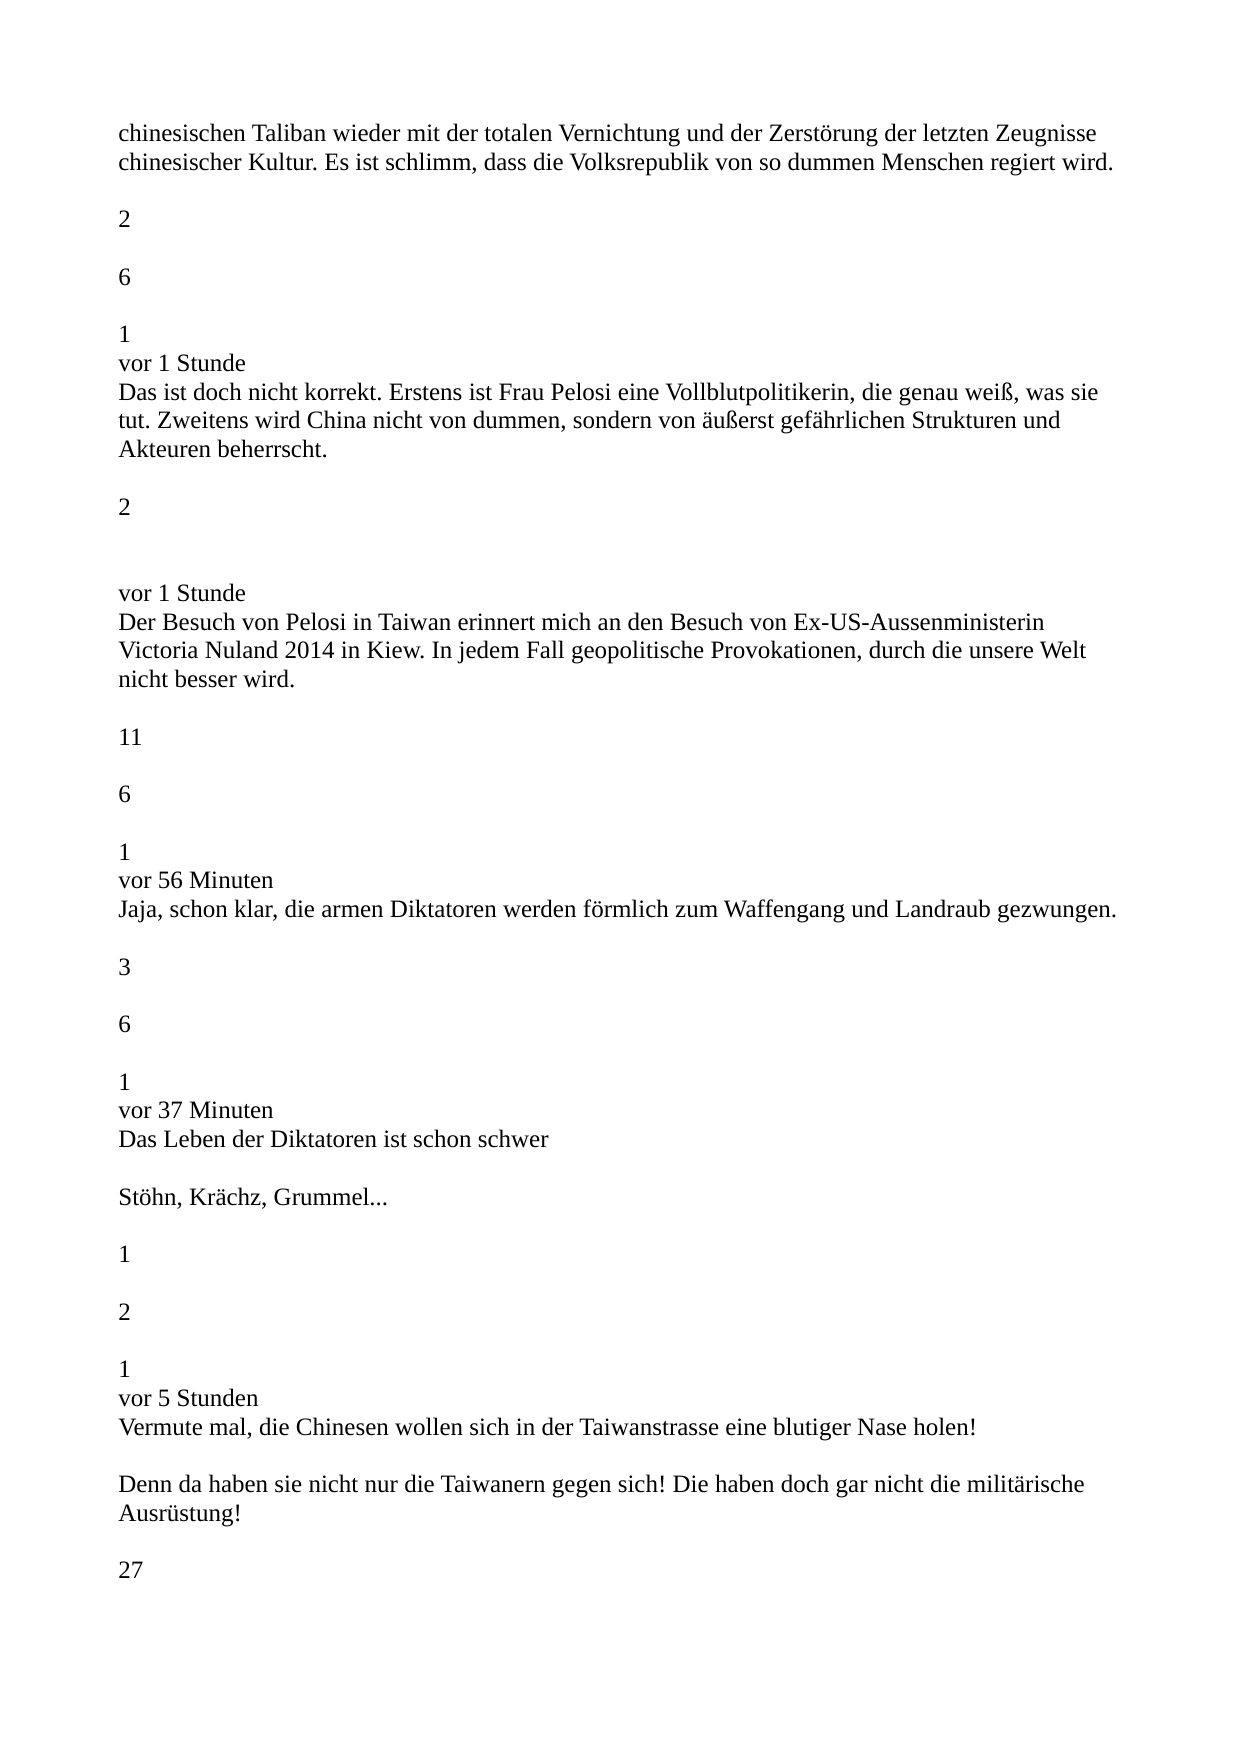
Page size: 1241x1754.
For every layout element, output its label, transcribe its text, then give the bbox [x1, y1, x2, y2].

text chinesischen Taliban wieder mit der totalen Vernichtung und der Zerstörung der letzten Zeugnisse chinesischer Kultur. Es ist schlimm, dass die Volksrepublik von so dummen Menschen regiert wird. [118, 118, 1122, 176]
text Das ist doch nicht korrekt. Erstens ist Frau Pelosi eine Vollblutpolitikerin, die genau weiß, was sie tut. Zweitens wird China nicht von dummen, sondern von äußerst gefährlichen Strukturen und Akteuren beherrscht. [118, 377, 1122, 463]
text Das Leben der Diktatoren ist schon schwer [118, 1124, 1122, 1153]
text 1 [118, 837, 1122, 866]
text Jaja, schon klar, die armen Diktatoren werden förmlich zum Waffengang und Landraub gezwungen. [118, 894, 1122, 923]
text vor 5 Stunden [118, 1383, 1122, 1412]
text 2 [118, 1297, 1122, 1326]
text 1 [118, 1067, 1122, 1096]
text vor 1 Stunde [118, 348, 1122, 377]
text 6 [118, 1009, 1122, 1038]
text 1 [118, 319, 1122, 348]
text 27 [118, 1556, 1122, 1584]
text vor 37 Minuten [118, 1096, 1122, 1124]
text vor 56 Minuten [118, 866, 1122, 894]
text 11 [118, 722, 1122, 751]
text 3 [118, 952, 1122, 981]
text 2 [118, 492, 1122, 521]
text 6 [118, 262, 1122, 291]
text Denn da haben sie nicht nur die Taiwanern gegen sich! Die haben doch gar nicht die militärische Ausrüstung! [118, 1469, 1122, 1527]
text Der Besuch von Pelosi in Taiwan erinnert mich an den Besuch von Ex-US-Aussenministerin Victoria Nuland 2014 in Kiew. In jedem Fall geopolitische Provokationen, durch die unsere Welt nicht besser wird. [118, 607, 1122, 693]
text 1 [118, 1354, 1122, 1383]
text 1 [118, 1239, 1122, 1268]
text vor 1 Stunde [118, 578, 1122, 607]
text Stöhn, Krächz, Grummel... [118, 1182, 1122, 1211]
text 6 [118, 779, 1122, 808]
text Vermute mal, die Chinesen wollen sich in der Taiwanstrasse eine blutiger Nase holen! [118, 1412, 1122, 1441]
text 2 [118, 204, 1122, 233]
